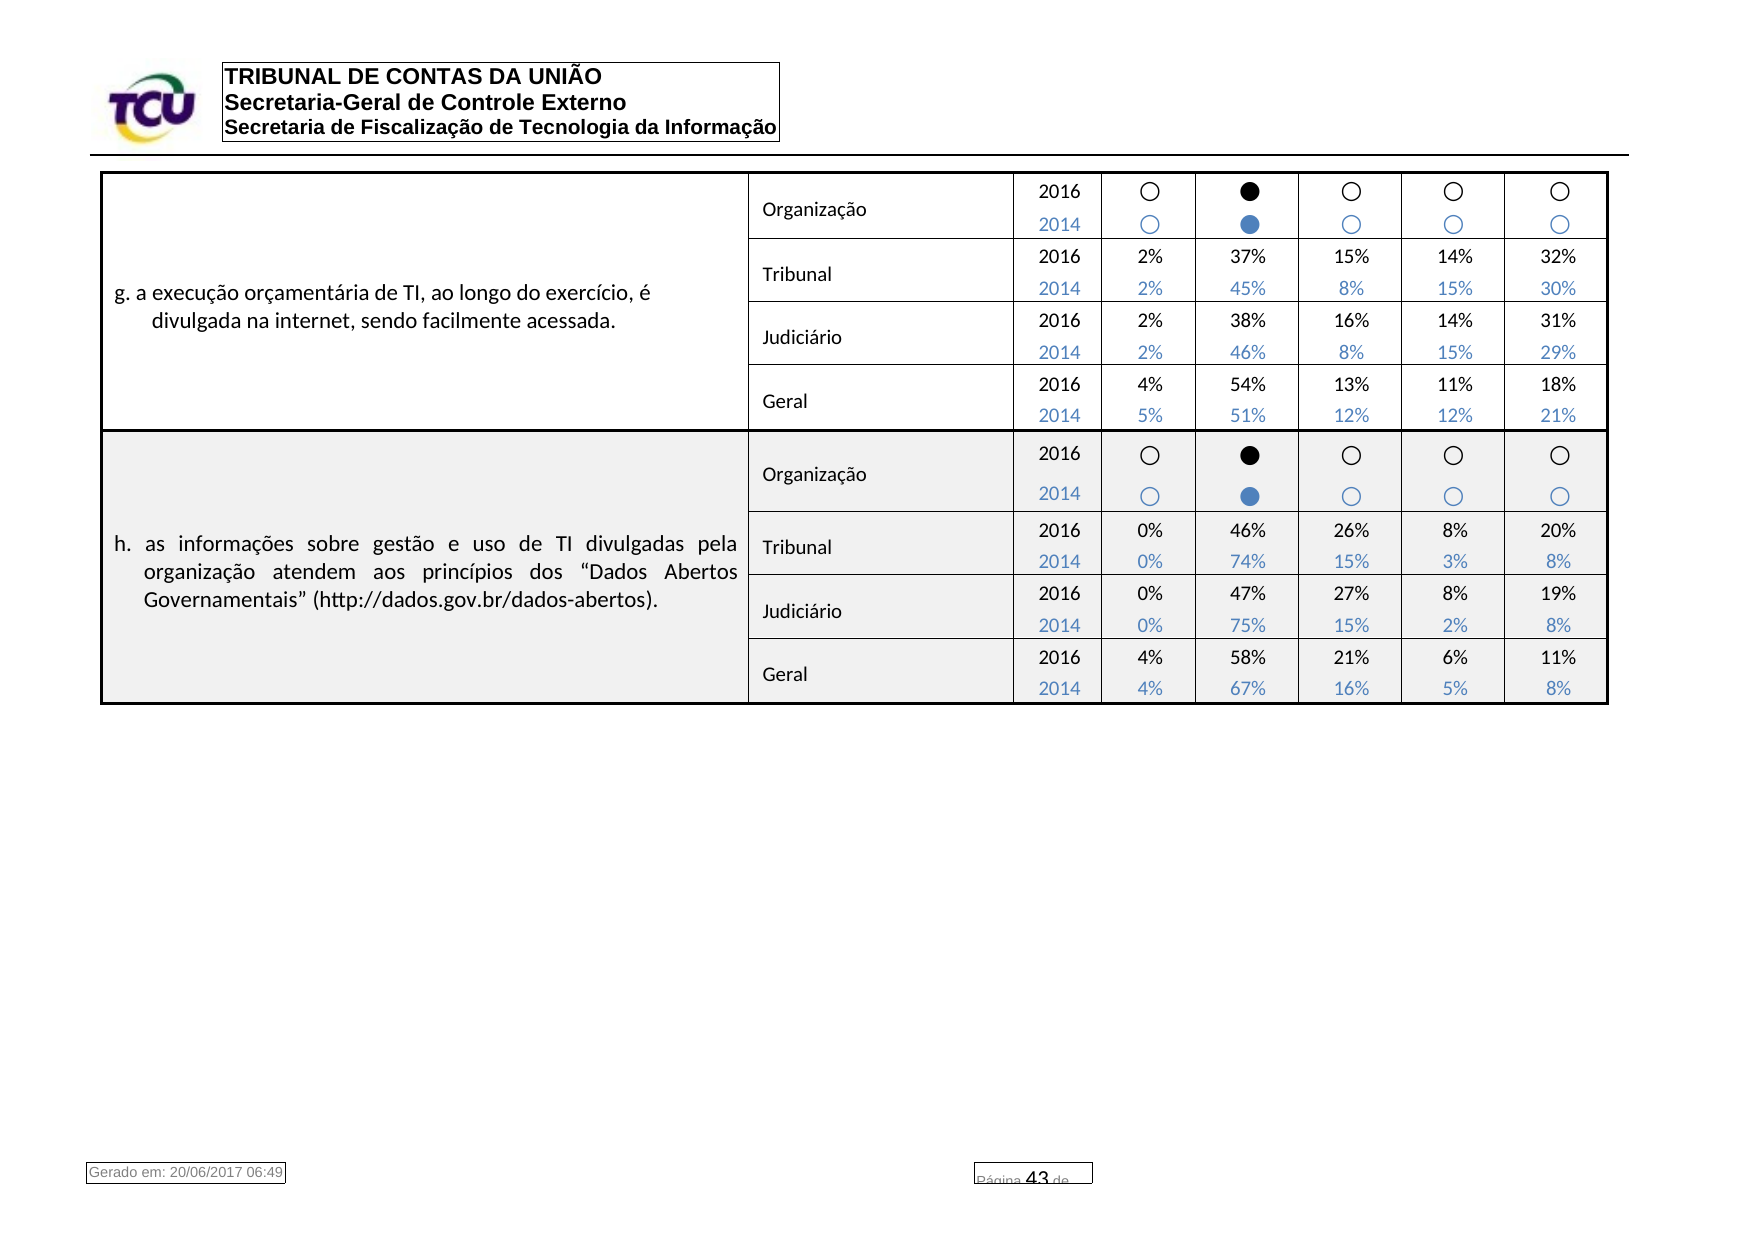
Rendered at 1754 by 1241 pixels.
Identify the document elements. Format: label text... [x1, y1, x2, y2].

table_cell 2016 [1014, 239, 1101, 271]
table_cell Tribunal [749, 239, 1013, 301]
table_cell 51% [1196, 398, 1298, 429]
table_cell ○ [1505, 470, 1606, 511]
table_cell 13% [1299, 365, 1401, 398]
table_cell ○ [1102, 432, 1195, 470]
table_cell 2% [1402, 608, 1504, 637]
table_cell ○ [1299, 432, 1401, 470]
table_cell 2016 [1014, 639, 1101, 671]
table_cell 58% [1196, 639, 1298, 671]
table_cell ○ [1299, 204, 1401, 237]
table_cell 16% [1299, 302, 1401, 334]
table_cell 2014 [1014, 608, 1101, 637]
table_cell ○ [1102, 470, 1195, 511]
table_cell 75% [1196, 608, 1298, 637]
table_cell 37% [1196, 239, 1298, 271]
table_cell 14% [1402, 239, 1504, 271]
table_cell 16% [1299, 671, 1401, 702]
table_header ○ [1505, 174, 1606, 204]
table_cell 2014 [1014, 204, 1101, 237]
table_cell 2% [1102, 302, 1195, 334]
table_cell 20% [1505, 512, 1606, 544]
table_cell 14% [1402, 302, 1504, 334]
table_cell 45% [1196, 271, 1298, 301]
table_cell 8% [1402, 575, 1504, 608]
table_cell 8% [1299, 335, 1401, 364]
table_cell 2014 [1014, 671, 1101, 702]
picture [91, 156, 203, 161]
table_cell 2% [1102, 239, 1195, 271]
table_header ● [1196, 174, 1298, 204]
table_header Organização [749, 174, 1013, 237]
table_cell 11% [1505, 639, 1606, 671]
table_cell ○ [1402, 204, 1504, 237]
table_cell 0% [1102, 608, 1195, 637]
table_cell 32% [1505, 239, 1606, 271]
table_cell 2014 [1014, 398, 1101, 429]
table_cell 74% [1196, 544, 1298, 574]
table_cell 67% [1196, 671, 1298, 702]
table_cell 5% [1102, 398, 1195, 429]
table_cell 15% [1299, 608, 1401, 637]
table_cell ○ [1402, 470, 1504, 511]
table_cell ○ [1299, 470, 1401, 511]
table_cell 2016 [1014, 512, 1101, 544]
table_cell 18% [1505, 365, 1606, 398]
table_cell 15% [1299, 239, 1401, 271]
table_cell h. as informações sobre gestão e uso de TI divulgadas pela organização atendem aos princípios dos “Dados Abertos Governamentais” (http://dados.gov.br/dados-abertos). [103, 432, 748, 702]
table_cell 0% [1102, 575, 1195, 608]
table_header g. a execução orçamentária de TI, ao longo do exercício, é divulgada na internet, sendo facilmente acessada. [103, 174, 748, 429]
table_cell ● [1196, 432, 1298, 470]
table_cell 15% [1299, 544, 1401, 574]
table_cell Judiciário [749, 302, 1013, 364]
table_cell 21% [1505, 398, 1606, 429]
table_cell ○ [1505, 204, 1606, 237]
table_header ○ [1299, 174, 1401, 204]
table_cell 46% [1196, 512, 1298, 544]
table_cell Tribunal [749, 512, 1013, 574]
table_cell 2016 [1014, 302, 1101, 334]
table_cell 8% [1402, 512, 1504, 544]
table_cell 47% [1196, 575, 1298, 608]
table_header ○ [1102, 174, 1195, 204]
table_cell 2014 [1014, 470, 1101, 511]
table_cell 5% [1402, 671, 1504, 702]
table_cell 29% [1505, 335, 1606, 364]
table_cell ○ [1505, 432, 1606, 470]
table_cell 0% [1102, 512, 1195, 544]
table_cell 12% [1402, 398, 1504, 429]
table_cell 19% [1505, 575, 1606, 608]
table_header ○ [1402, 174, 1504, 204]
table_cell ● [1196, 470, 1298, 511]
table_cell 4% [1102, 365, 1195, 398]
table_cell 15% [1402, 335, 1504, 364]
table_cell Judiciário [749, 575, 1013, 637]
table_cell 3% [1402, 544, 1504, 574]
table_cell 0% [1102, 544, 1195, 574]
table_cell 4% [1102, 639, 1195, 671]
table_cell 27% [1299, 575, 1401, 608]
table_cell ○ [1102, 204, 1195, 237]
table_cell 2016 [1014, 365, 1101, 398]
table_cell 6% [1402, 639, 1504, 671]
table_cell 12% [1299, 398, 1401, 429]
table_cell 11% [1402, 365, 1504, 398]
table_cell 2% [1102, 335, 1195, 364]
table_cell 8% [1505, 544, 1606, 574]
table_cell Organização [749, 432, 1013, 511]
table_cell Geral [749, 365, 1013, 429]
table_cell 8% [1299, 271, 1401, 301]
table_header 2016 [1014, 174, 1101, 204]
table_cell 46% [1196, 335, 1298, 364]
table_cell 2016 [1014, 575, 1101, 608]
table_cell 2014 [1014, 335, 1101, 364]
table_cell 2014 [1014, 271, 1101, 301]
table_cell Geral [749, 639, 1013, 702]
table_cell 38% [1196, 302, 1298, 334]
table_cell 2014 [1014, 544, 1101, 574]
table_cell 8% [1505, 608, 1606, 637]
table_cell 2016 [1014, 432, 1101, 470]
table_cell 30% [1505, 271, 1606, 301]
table_cell 15% [1402, 271, 1504, 301]
table_cell 31% [1505, 302, 1606, 334]
table_cell ○ [1402, 432, 1504, 470]
table_cell ● [1196, 204, 1298, 237]
picture [91, 58, 203, 154]
table_cell 54% [1196, 365, 1298, 398]
table_cell 21% [1299, 639, 1401, 671]
table_cell 8% [1505, 671, 1606, 702]
table_cell 26% [1299, 512, 1401, 544]
table_cell 2% [1102, 271, 1195, 301]
table_cell 4% [1102, 671, 1195, 702]
